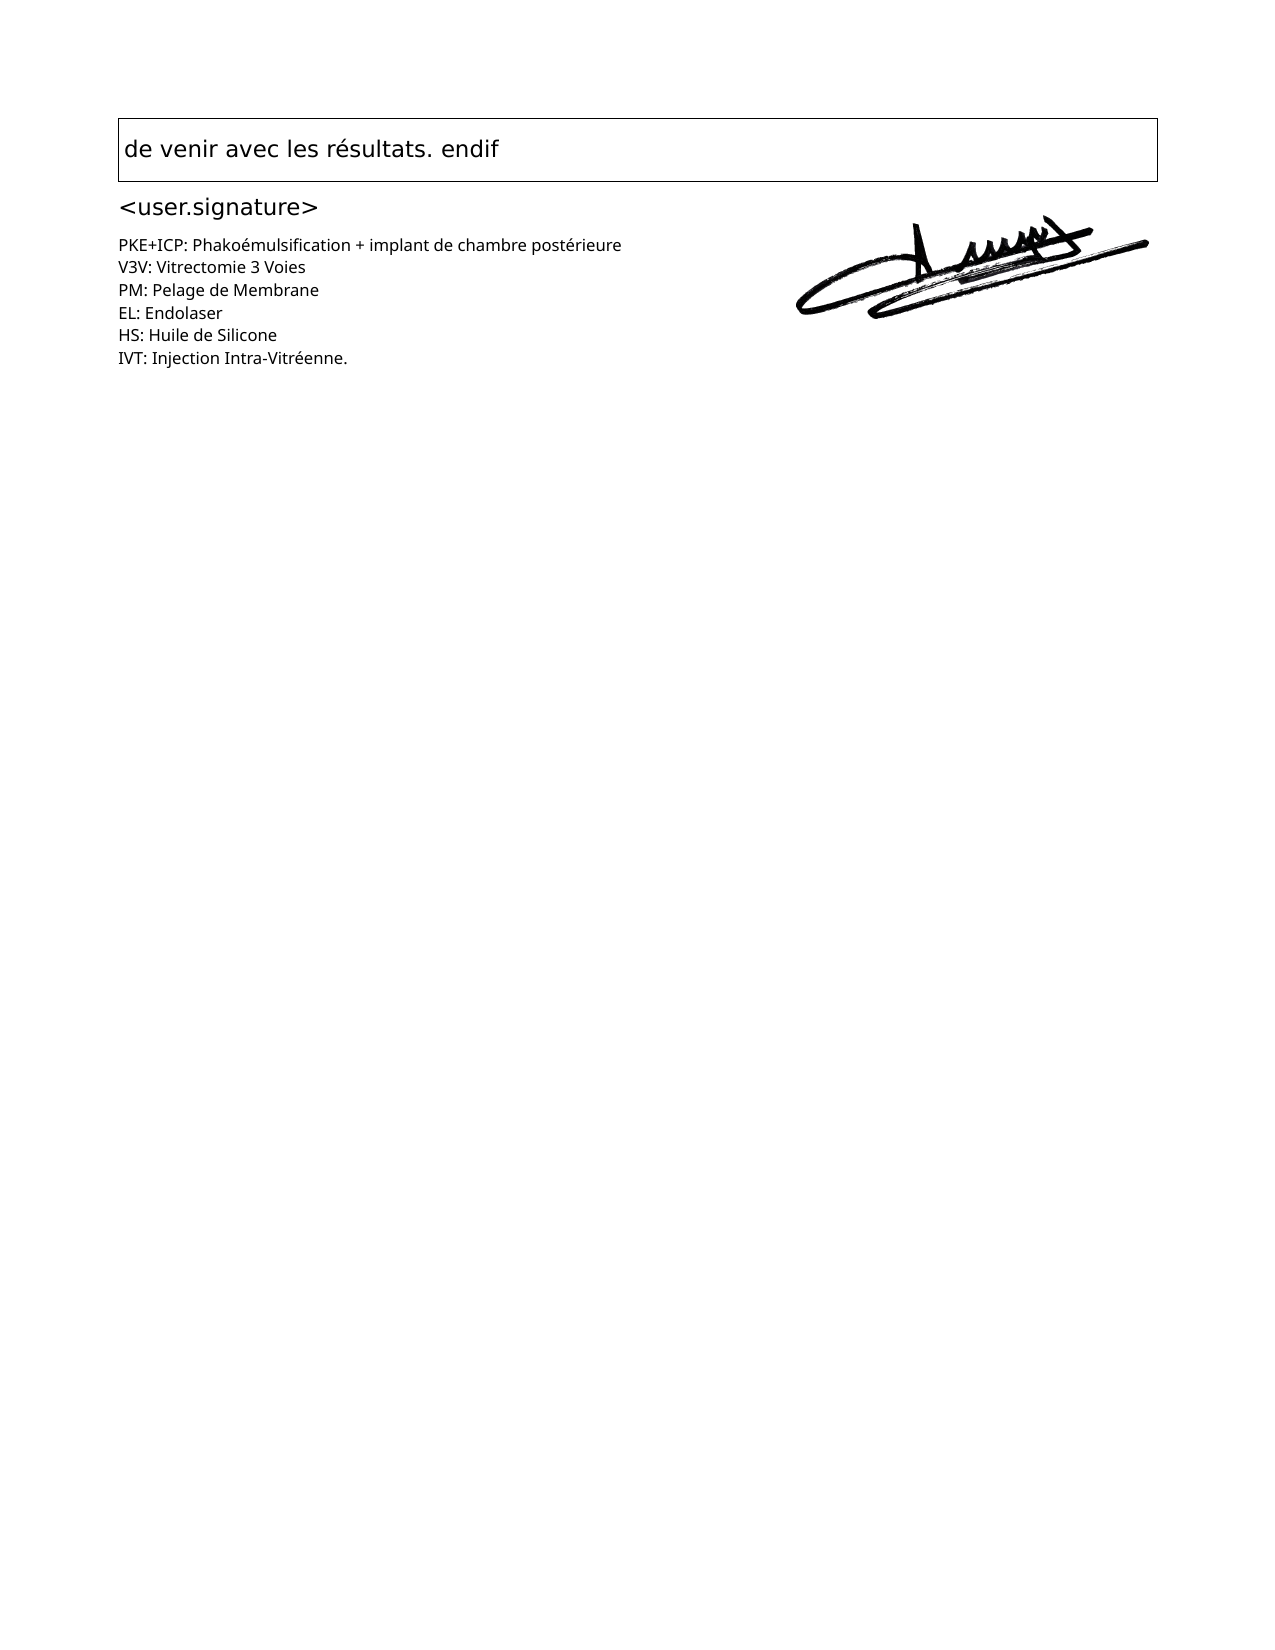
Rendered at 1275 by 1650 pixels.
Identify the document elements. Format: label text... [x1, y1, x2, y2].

text V3V: Vitrectomie 3 Voies [118, 256, 795, 278]
text PKE+ICP: Phakoémulsification + implant de chambre postérieure [118, 233, 795, 256]
text <user.signature> [118, 194, 1157, 221]
table_cell de venir avec les résultats. endif [119, 119, 1157, 181]
picture [795, 215, 1150, 319]
text EL: Endolaser [118, 301, 1157, 324]
text PM: Pelage de Membrane [118, 278, 795, 301]
text IVT: Injection Intra-Vitréenne. [118, 347, 1157, 369]
text HS: Huile de Silicone [118, 324, 1157, 347]
